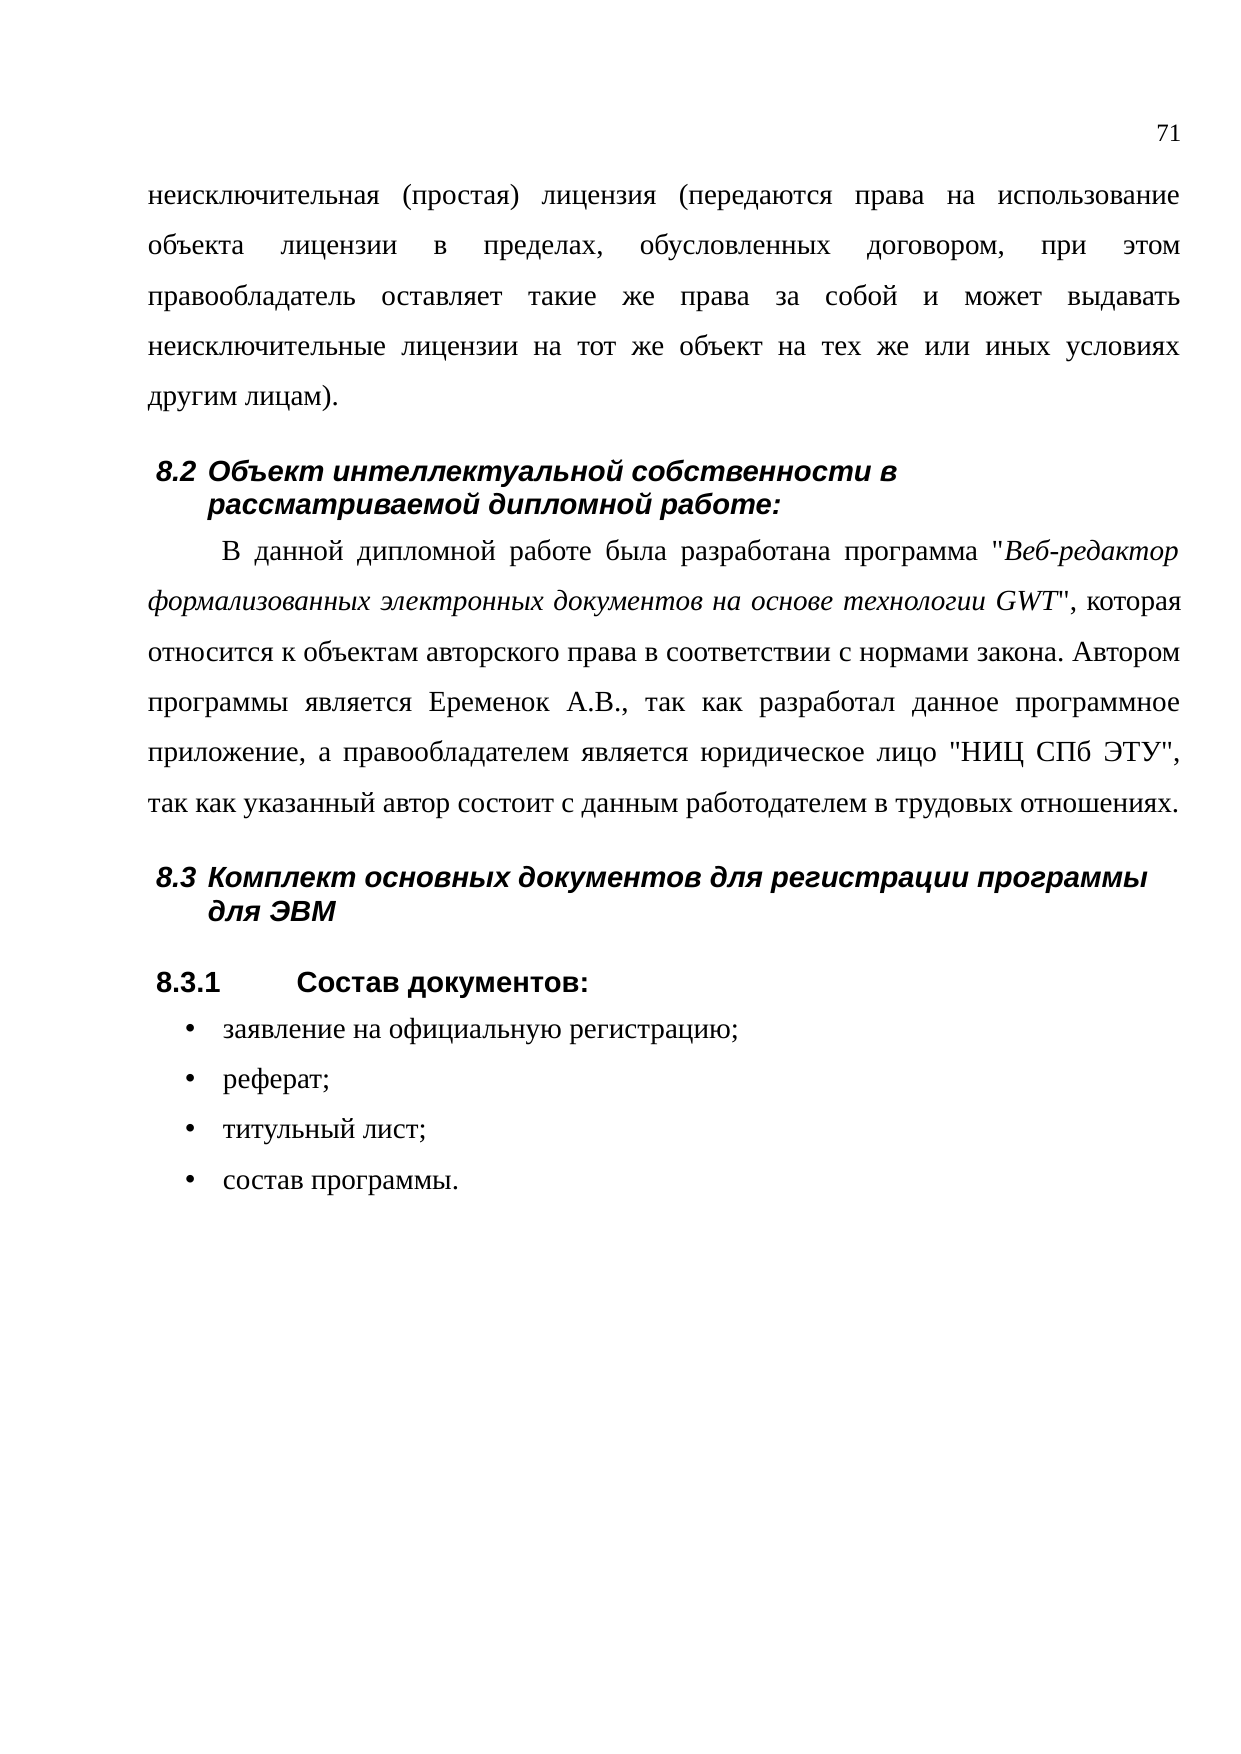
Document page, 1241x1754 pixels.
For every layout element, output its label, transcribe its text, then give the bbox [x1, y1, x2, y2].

subtitle Объект интеллектуальной собственности в рассматриваемой дипломной работе: [148, 454, 1181, 521]
text В данной дипломной работе была разработана программа "Веб-редактор формализованных электронных документов на основе технологии GWT", которая относится к объектам авторского права в соответствии с нормами закона. Автором программы является Еременок А.В., так как разработал данное программное приложение, а правообладателем является юридическое лицо "НИЦ СПб ЭТУ", так как указанный автор состоит с данным работодателем в трудовых отношениях. [148, 533, 1181, 818]
list реферат; [185, 1061, 1181, 1095]
subtitle Состав документов: [148, 965, 1181, 998]
subtitle Комплект основных документов для регистрации программы для ЭВМ [148, 860, 1181, 927]
list заявление на официальную регистрацию; [185, 1011, 1181, 1044]
text неисключительная (простая) лицензия (передаются права на использование объекта лицензии в пределах, обусловленных договором, при этом правообладатель оставляет такие же права за собой и может выдавать неисключительные лицензии на тот же объект на тех же или иных условиях другим лицам). [148, 177, 1181, 412]
list состав программы. [185, 1162, 1181, 1196]
list титульный лист; [185, 1112, 1181, 1145]
